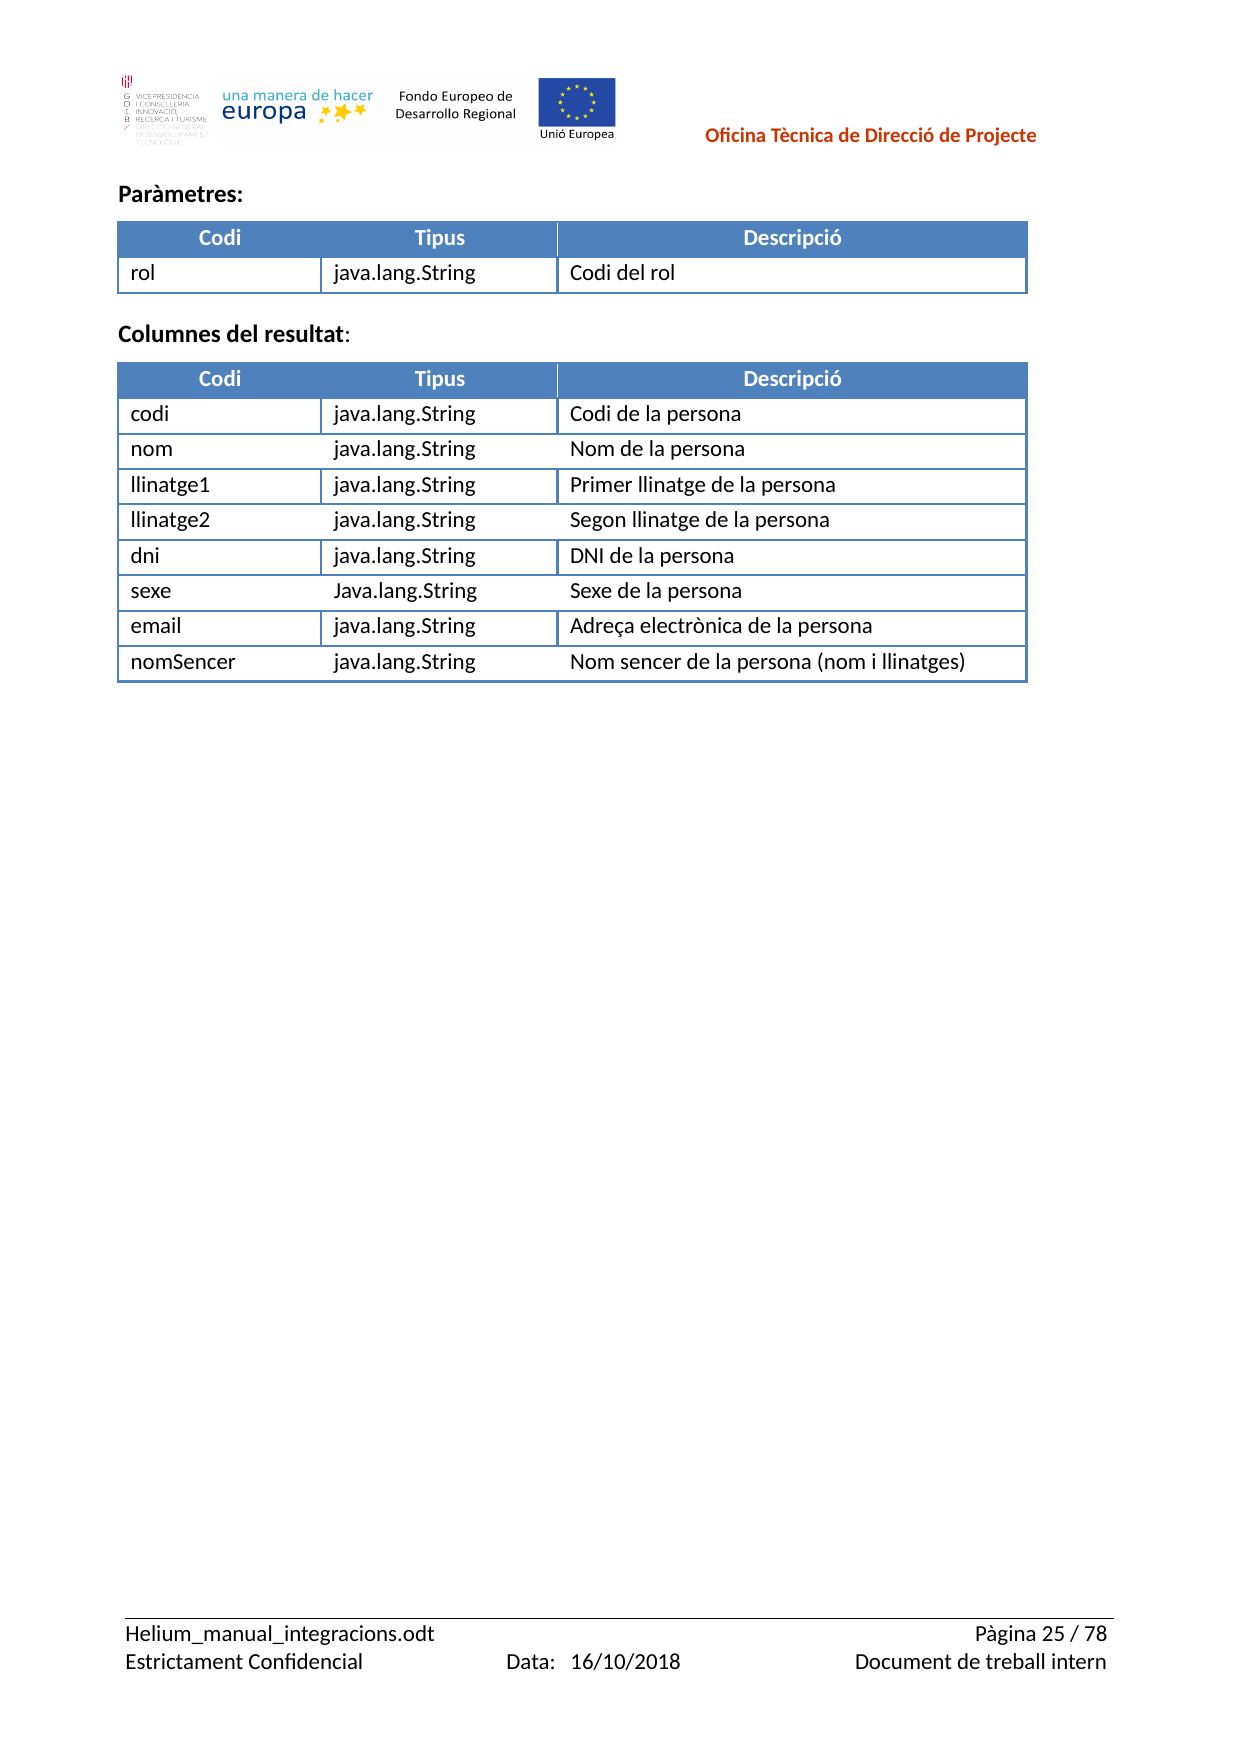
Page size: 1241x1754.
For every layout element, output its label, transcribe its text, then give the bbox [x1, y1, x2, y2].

table_cell codi [119, 399, 320, 432]
table_cell rol [119, 258, 320, 292]
table_cell java.lang.String [322, 612, 556, 645]
table_header Descripció [558, 223, 1025, 256]
table_cell Primer llinatge de la persona [559, 470, 1025, 503]
table_cell Codi del rol [559, 258, 1025, 292]
table_cell Codi de la persona [559, 399, 1025, 432]
table_cell llinatge2 [119, 505, 321, 539]
table_cell java.lang.String [321, 647, 557, 680]
table_cell sexe [119, 576, 321, 609]
table_header Codi [119, 223, 321, 256]
picture [219, 73, 621, 147]
table_cell llinatge1 [119, 470, 320, 503]
table_cell Sexe de la persona [558, 576, 1025, 609]
text Paràmetres: [118, 178, 1122, 208]
table_cell Segon llinatge de la persona [558, 505, 1025, 539]
table_cell DNI de la persona [559, 541, 1025, 574]
picture [118, 73, 213, 147]
table_cell dni [119, 541, 320, 574]
table_cell Nom de la persona [558, 435, 1025, 468]
table_cell java.lang.String [321, 505, 557, 539]
text Columnes del resultat: [118, 319, 1122, 349]
table_cell email [119, 612, 320, 645]
table_header Tipus [321, 223, 557, 256]
table_cell Adreça electrònica de la persona [559, 612, 1025, 645]
table_cell java.lang.String [322, 258, 556, 292]
table_header Descripció [558, 364, 1025, 397]
table_cell Java.lang.String [321, 576, 557, 609]
table_cell nomSencer [119, 647, 321, 680]
table_cell nom [119, 435, 321, 468]
table_header Codi [119, 364, 321, 397]
table_cell java.lang.String [321, 435, 557, 468]
table_cell java.lang.String [322, 470, 556, 503]
table_cell java.lang.String [322, 541, 556, 574]
table_cell java.lang.String [322, 399, 556, 432]
table_cell Nom sencer de la persona (nom i llinatges) [558, 647, 1025, 680]
table_header Tipus [321, 364, 557, 397]
